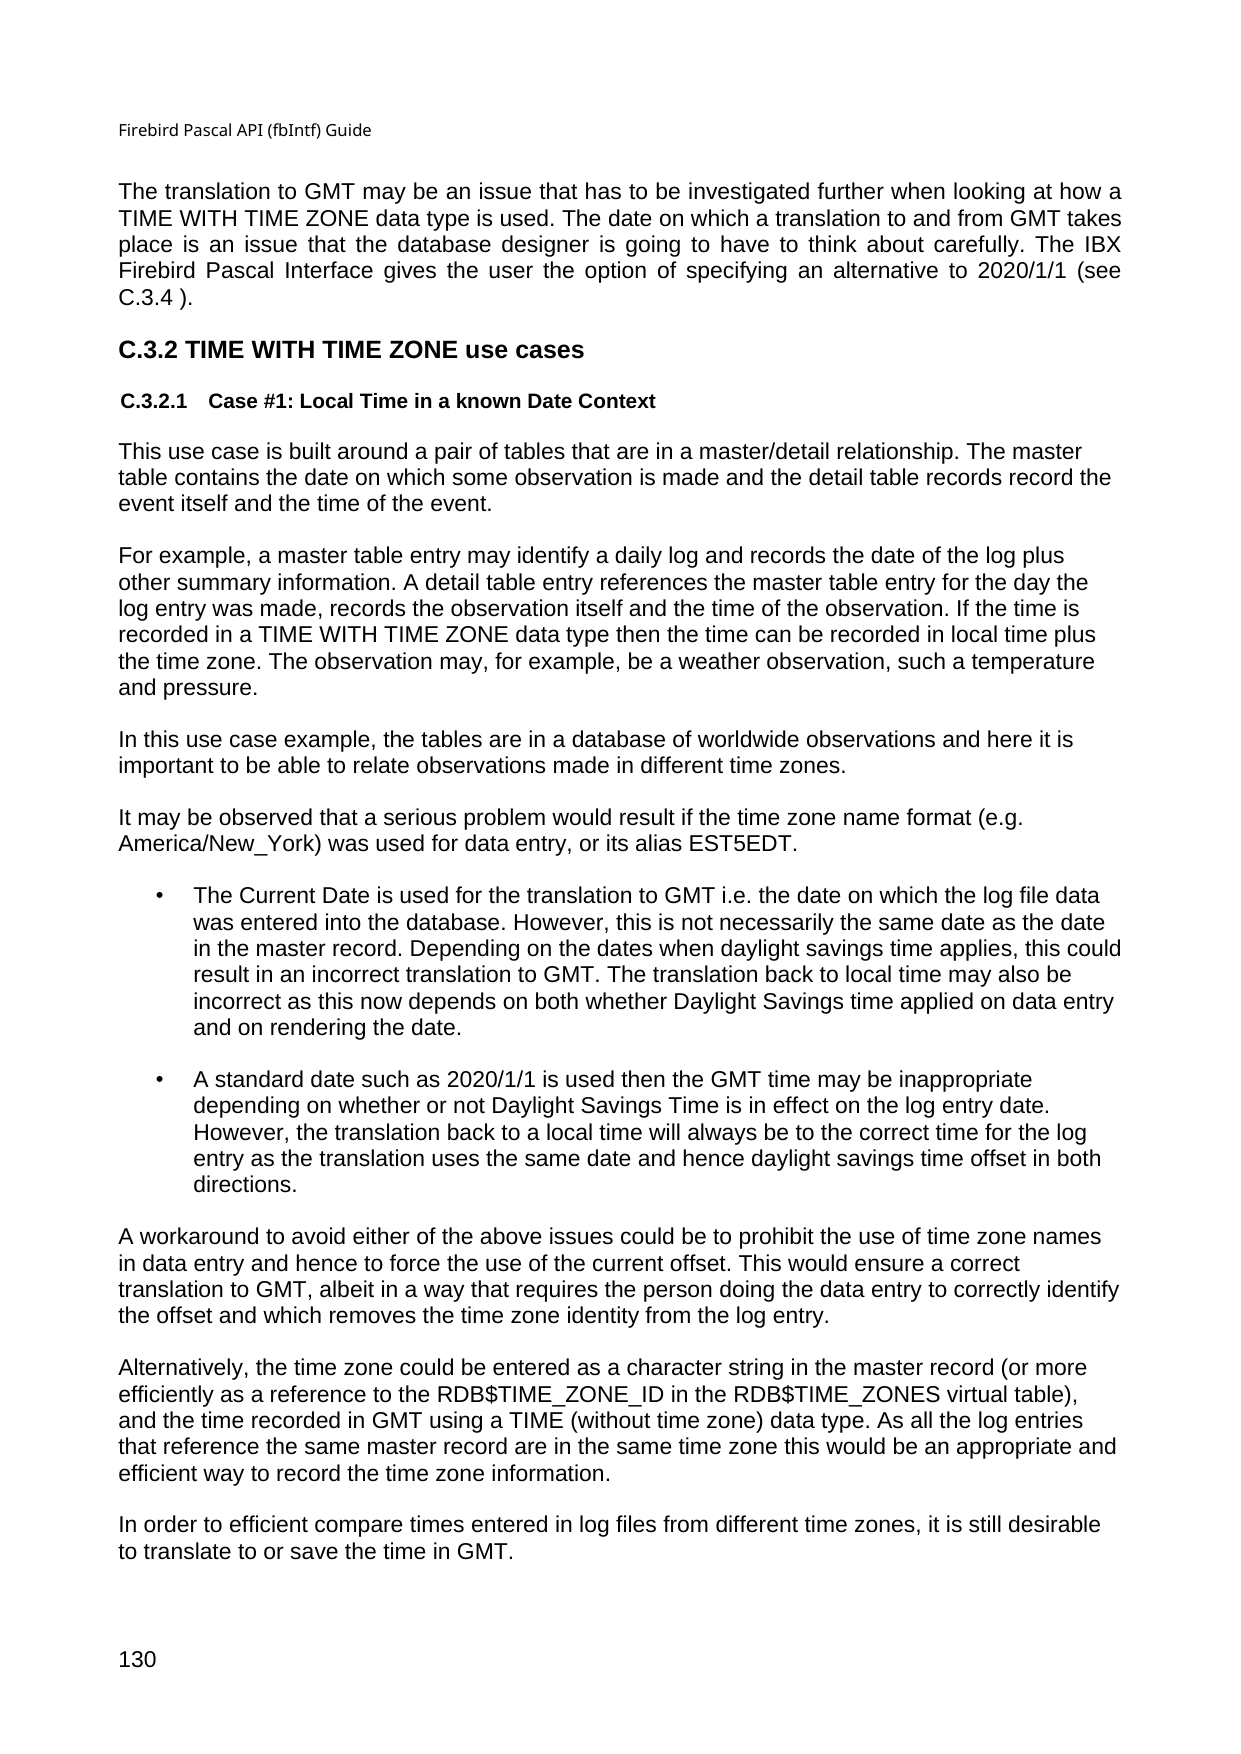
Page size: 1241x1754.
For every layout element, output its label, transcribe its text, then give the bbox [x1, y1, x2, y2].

text Alternatively, the time zone could be entered as a character string in the master record (or more efficiently as a reference to the RDB$TIME_ZONE_ID in the RDB$TIME_ZONES virtual table), and the time recorded in GMT using a TIME (without time zone) data type. As all the log entries that reference the same master record are in the same time zone this would be an appropriate and efficient way to record the time zone information. [118, 1354, 1122, 1486]
text The translation to GMT may be an issue that has to be investigated further when looking at how a TIME WITH TIME ZONE data type is used. The date on which a translation to and from GMT takes place is an issue that the database designer is going to have to think about carefully. The IBX Firebird Pascal Interface gives the user the option of specifying an alternative to 2020/1/1 (see C.3.4). [118, 178, 1122, 310]
text It may be observed that a serious problem would result if the time zone name format (e.g. America/New_York) was used for data entry, or its alias EST5EDT. [118, 804, 1122, 857]
subtitle TIME WITH TIME ZONE use cases [118, 335, 1122, 364]
text A workaround to avoid either of the above issues could be to prohibit the use of time zone names in data entry and hence to force the use of the current offset. This would ensure a correct translation to GMT, albeit in a way that requires the person doing the data entry to correctly identify the offset and which removes the time zone identity from the log entry. [118, 1223, 1122, 1329]
list Case #1: Local Time in a known Date Context [118, 389, 1122, 413]
text In order to efficient compare times entered in log files from different time zones, it is still desirable to translate to or save the time in GMT. [118, 1511, 1122, 1564]
text This use case is built around a pair of tables that are in a master/detail relationship. The master table contains the date on which some observation is made and the detail table records record the event itself and the time of the event. [118, 438, 1122, 517]
text For example, a master table entry may identify a daily log and records the date of the log plus other summary information. A detail table entry references the master table entry for the day the log entry was made, records the observation itself and the time of the observation. If the time is recorded in a TIME WITH TIME ZONE data type then the time can be recorded in local time plus the time zone. The observation may, for example, be a weather observation, such a temperature and pressure. [118, 542, 1122, 700]
text In this use case example, the tables are in a database of worldwide observations and here it is important to be able to relate observations made in different time zones. [118, 726, 1122, 778]
list A standard date such as 2020/1/1 is used then the GMT time may be inappropriate depending on whether or not Daylight Savings Time is in effect on the log entry date. However, the translation back to a local time will always be to the correct time for the log entry as the translation uses the same date and hence daylight savings time offset in both directions. [156, 1066, 1122, 1198]
list The Current Date is used for the translation to GMT i.e. the date on which the log file data was entered into the database. However, this is not necessarily the same date as the date in the master record. Depending on the dates when daylight savings time applies, this could result in an incorrect translation to GMT. The translation back to local time may also be incorrect as this now depends on both whether Daylight Savings time applied on data entry and on rendering the date. [156, 882, 1122, 1040]
